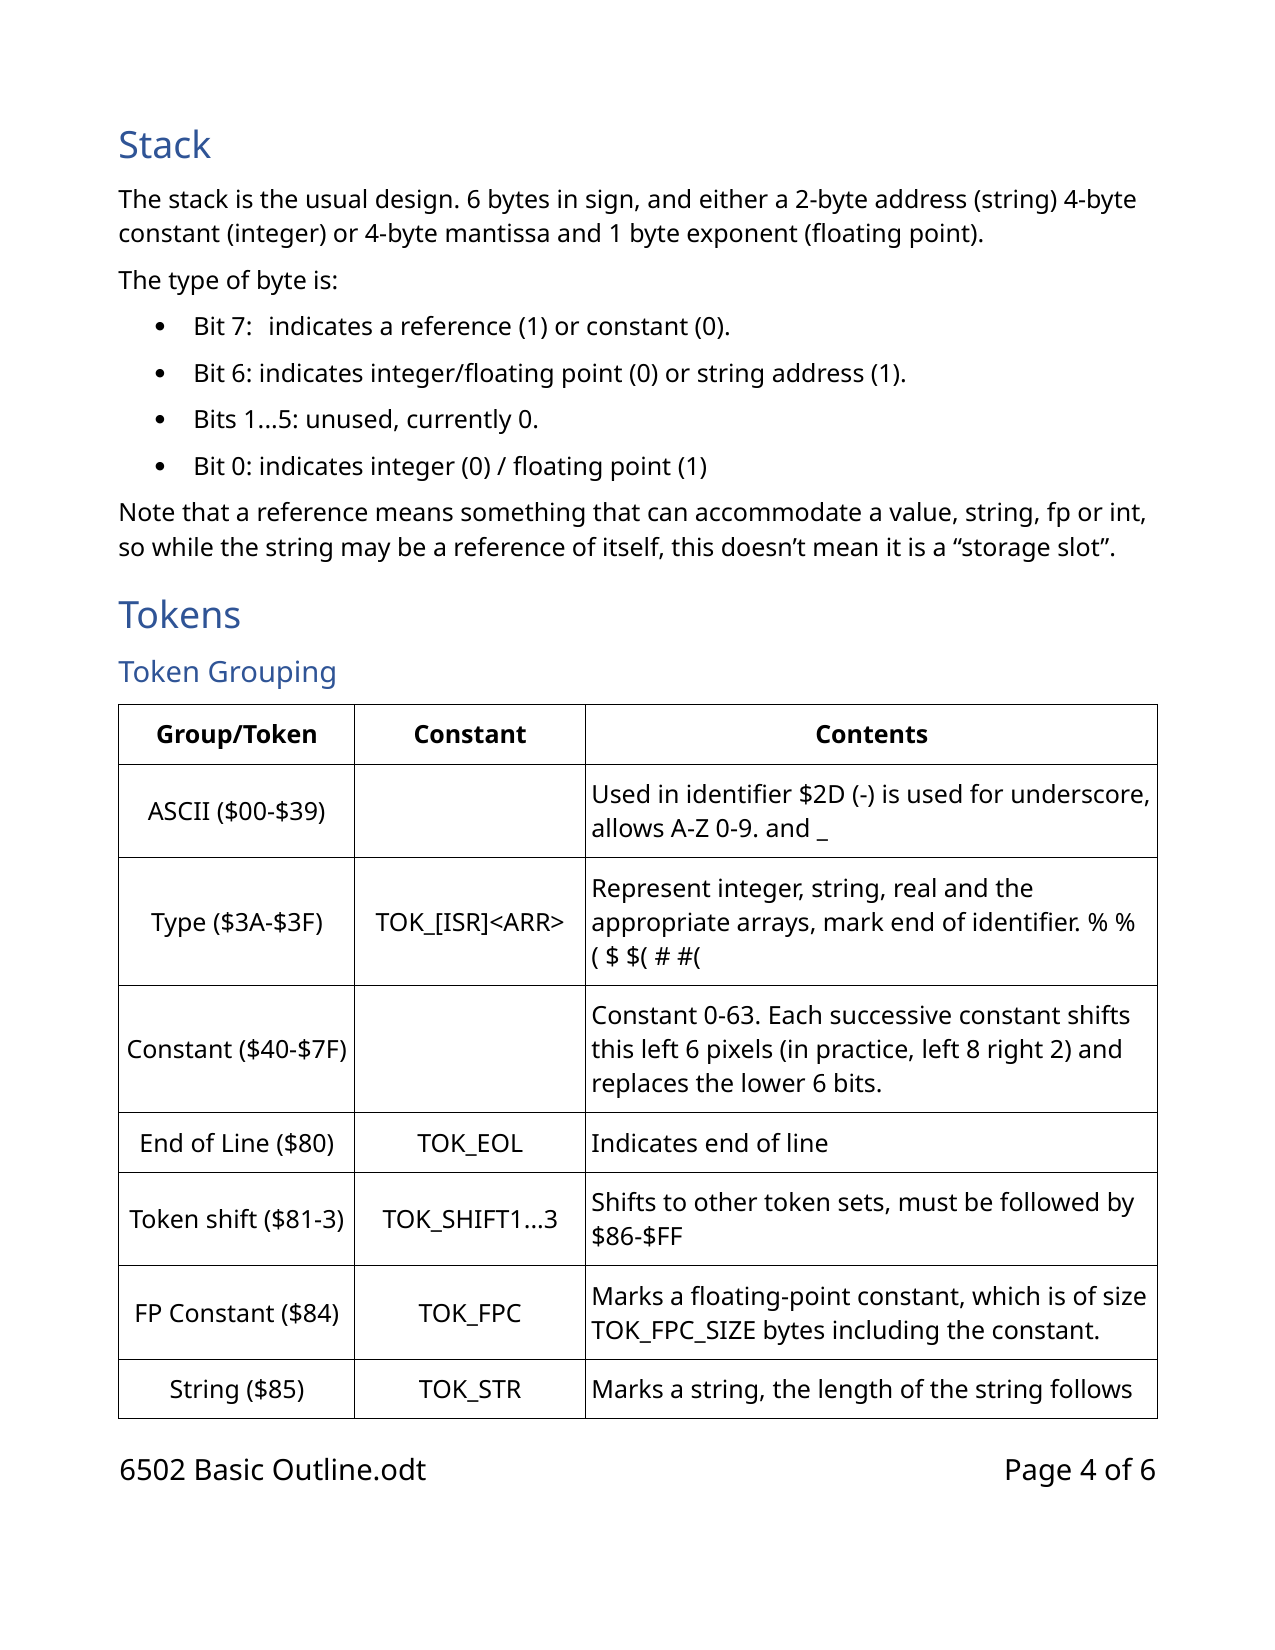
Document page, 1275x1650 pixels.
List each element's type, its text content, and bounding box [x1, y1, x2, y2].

subtitle Token Grouping [118, 652, 1157, 691]
table_header Constant [355, 705, 585, 763]
table_cell FP Constant ($84) [119, 1266, 354, 1359]
table_cell Token shift ($81-3) [119, 1173, 354, 1265]
table_cell Used in identifier $2D (-) is used for underscore, allows A-Z 0-9. and _ [586, 765, 1157, 857]
table_cell [355, 765, 585, 857]
table_cell Indicates end of line [586, 1113, 1157, 1172]
text The type of byte is: [118, 262, 1157, 296]
list Bit 7: indicates a reference (1) or constant (0). [156, 309, 1157, 343]
table_cell Marks a string, the length of the string follows [586, 1360, 1157, 1418]
table_cell [355, 986, 585, 1112]
text Note that a reference means something that can accommodate a value, string, fp or int, so while the string may be a reference of itself, this doesn’t mean it is a “storage slot”. [118, 495, 1157, 563]
table_cell String ($85) [119, 1360, 354, 1418]
table_header Contents [586, 705, 1157, 763]
table_cell TOK_EOL [355, 1113, 585, 1172]
list Bits 1...5: unused, currently 0. [156, 402, 1157, 436]
subtitle Tokens [118, 588, 1157, 639]
list Bit 6: indicates integer/floating point (0) or string address (1). [156, 355, 1157, 389]
table_cell End of Line ($80) [119, 1113, 354, 1172]
table_cell TOK_SHIFT1...3 [355, 1173, 585, 1265]
subtitle Stack [118, 118, 1157, 169]
list Bit 0: indicates integer (0) / floating point (1) [156, 448, 1157, 483]
table_cell ASCII ($00-$39) [119, 765, 354, 857]
table_cell TOK_FPC [355, 1266, 585, 1359]
table_cell Constant 0-63. Each successive constant shifts this left 6 pixels (in practice, left 8 right 2) and replaces the lower 6 bits. [586, 986, 1157, 1112]
text The stack is the usual design. 6 bytes in sign, and either a 2-byte address (string) 4-byte constant (integer) or 4-byte mantissa and 1 byte exponent (floating point). [118, 182, 1157, 250]
table_cell Represent integer, string, real and the appropriate arrays, mark end of identifier. % %( $ $( # #( [586, 858, 1157, 984]
table_cell TOK_[ISR]<ARR> [355, 858, 585, 984]
table_cell Marks a floating-point constant, which is of size TOK_FPC_SIZE bytes including the constant. [586, 1266, 1157, 1359]
table_cell TOK_STR [355, 1360, 585, 1418]
table_cell Shifts to other token sets, must be followed by $86-$FF [586, 1173, 1157, 1265]
table_cell Type ($3A-$3F) [119, 858, 354, 984]
table_header Group/Token [119, 705, 354, 763]
table_cell Constant ($40-$7F) [119, 986, 354, 1112]
